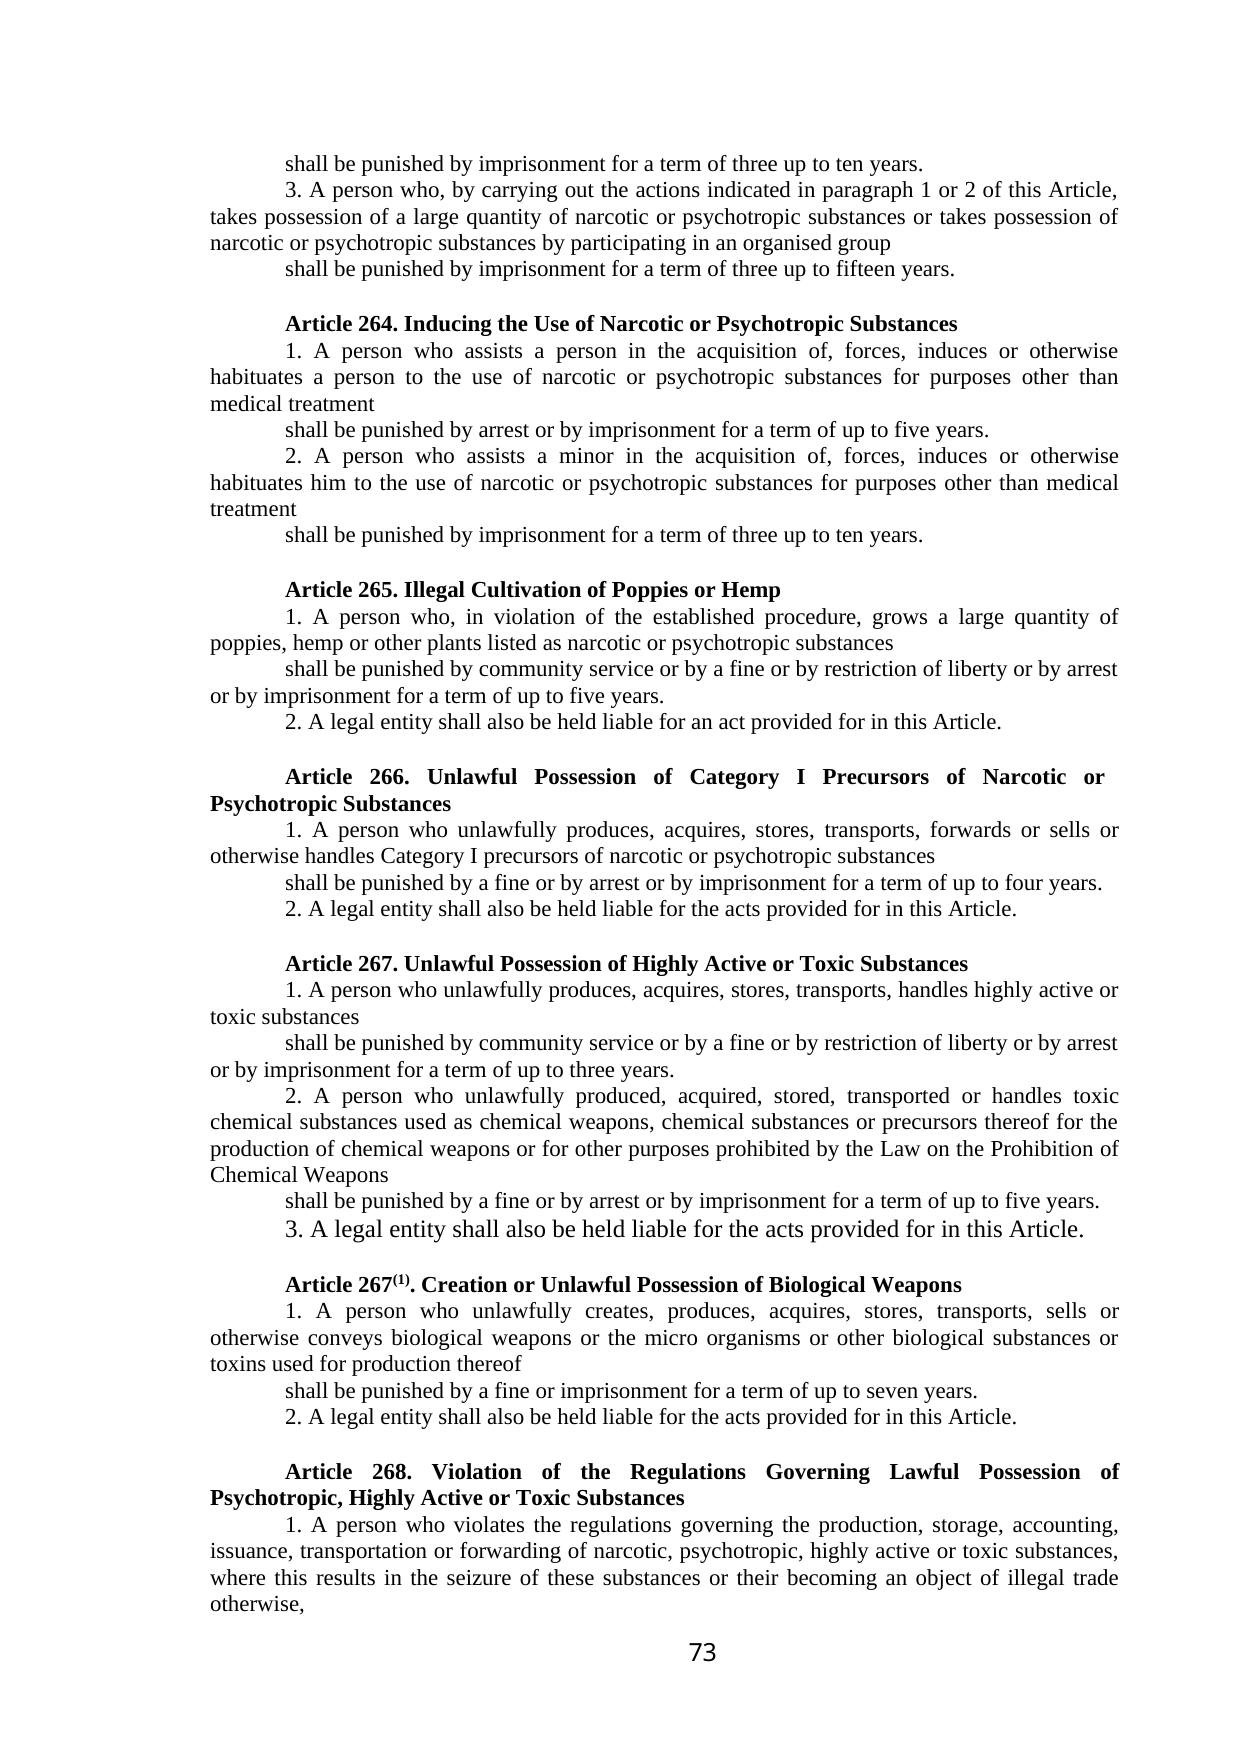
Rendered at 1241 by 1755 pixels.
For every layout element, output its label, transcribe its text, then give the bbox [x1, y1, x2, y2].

text Article 265. Illegal Cultivation of Poppies or Hemp [210, 576, 1120, 603]
text 2. A legal entity shall also be held liable for the acts provided for in this Article. [210, 1403, 1120, 1429]
text shall be punished by imprisonment for a term of three up to ten years. [210, 150, 1120, 176]
text 2. A person who unlawfully produced, acquired, stored, transported or handles toxic chemical substances used as chemical weapons, chemical substances or precursors thereof for the production of chemical weapons or for other purposes prohibited by the Law on the Prohibition of Chemical Weapons [210, 1082, 1120, 1187]
text 2. A legal entity shall also be held liable for an act provided for in this Article. [210, 708, 1120, 734]
text shall be punished by imprisonment for a term of three up to fifteen years. [210, 255, 1120, 282]
text 1. A person who unlawfully creates, produces, acquires, stores, transports, sells or otherwise conveys biological weapons or the micro organisms or other biological substances or toxins used for production thereof [210, 1298, 1120, 1377]
text 3. A person who, by carrying out the actions indicated in paragraph 1 or 2 of this Article, takes possession of a large quantity of narcotic or psychotropic substances or takes possession of narcotic or psychotropic substances by participating in an organised group [210, 176, 1120, 255]
text shall be punished by a fine or by arrest or by imprisonment for a term of up to four years. [210, 869, 1120, 895]
text Article 268. Violation of the Regulations Governing Lawful Possession of Psychotropic, Highly Active or Toxic Substances [210, 1458, 1120, 1511]
text 1. A person who unlawfully produces, acquires, stores, transports, forwards or sells or otherwise handles Category I precursors of narcotic or psychotropic substances [210, 816, 1120, 869]
text shall be punished by imprisonment for a term of three up to ten years. [210, 521, 1120, 548]
text 1. A person who, in violation of the established procedure, grows a large quantity of poppies, hemp or other plants listed as narcotic or psychotropic substances [210, 603, 1120, 656]
text Article 267. Unlawful Possession of Highly Active or Toxic Substances [285, 950, 1120, 977]
text shall be punished by a fine or by arrest or by imprisonment for a term of up to five years. [210, 1187, 1120, 1214]
text shall be punished by a fine or imprisonment for a term of up to seven years. [210, 1377, 1120, 1403]
text 1. A person who assists a person in the acquisition of, forces, induces or otherwise habituates a person to the use of narcotic or psychotropic substances for purposes other than medical treatment [210, 337, 1120, 416]
text shall be punished by community service or by a fine or by restriction of liberty or by arrest or by imprisonment for a term of up to three years. [210, 1029, 1120, 1082]
text 1. A person who violates the regulations governing the production, storage, accounting, issuance, transportation or forwarding of narcotic, psychotropic, highly active or toxic substances, where this results in the seizure of these substances or their becoming an object of illegal trade otherwise, [210, 1511, 1120, 1616]
text 2. A legal entity shall also be held liable for the acts provided for in this Article. [210, 895, 1120, 921]
text Article 264. Inducing the Use of Narcotic or Psychotropic Substances [210, 311, 1120, 337]
text Article 267(1). Creation or Unlawful Possession of Biological Weapons [210, 1271, 1120, 1298]
text 1. A person who unlawfully produces, acquires, stores, transports, handles highly active or toxic substances [210, 977, 1120, 1029]
text 2. A person who assists a minor in the acquisition of, forces, induces or otherwise habituates him to the use of narcotic or psychotropic substances for purposes other than medical treatment [210, 442, 1120, 521]
text shall be punished by community service or by a fine or by restriction of liberty or by arrest or by imprisonment for a term of up to five years. [210, 656, 1120, 708]
text shall be punished by arrest or by imprisonment for a term of up to five years. [210, 416, 1120, 442]
text Article 266. Unlawful Possession of Category I Precursors of Narcotic or Psychotropic Substances [210, 763, 1106, 816]
text 3. A legal entity shall also be held liable for the acts provided for in this Article. [210, 1214, 1120, 1242]
